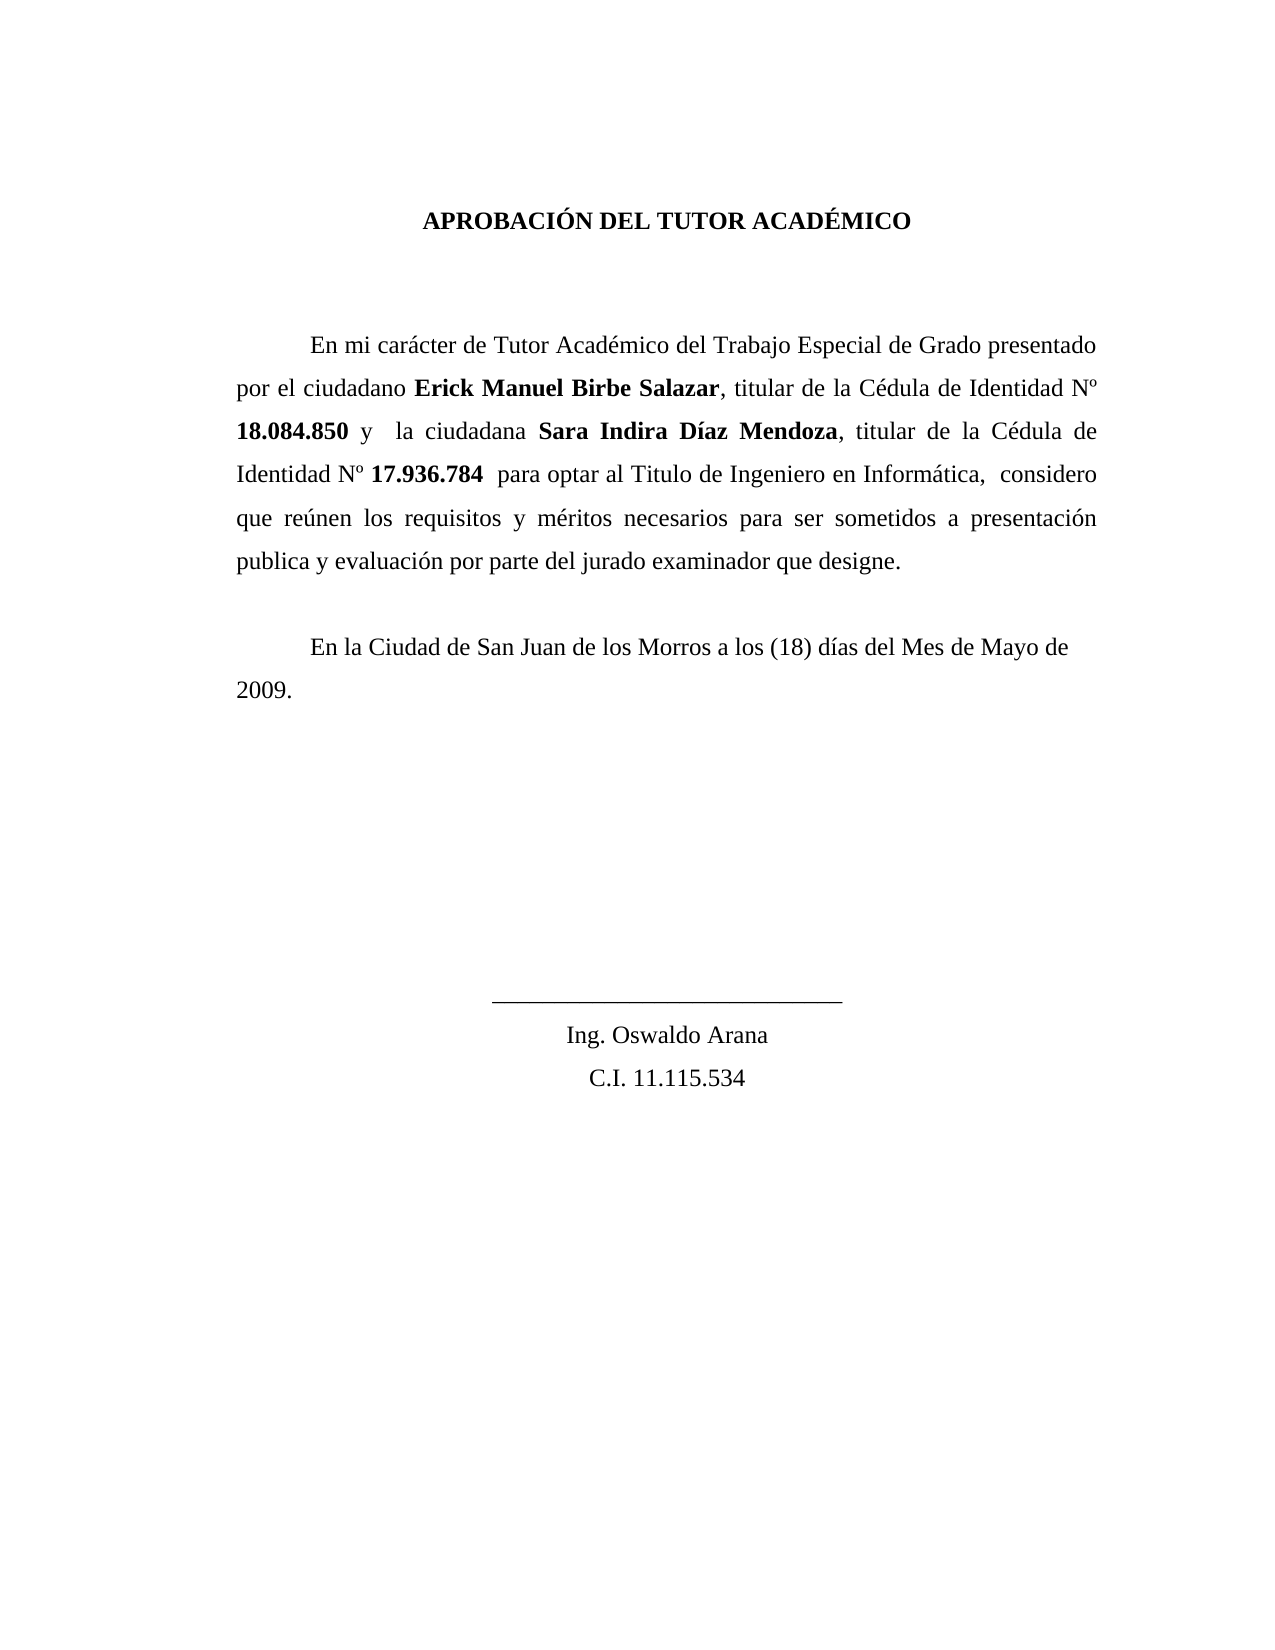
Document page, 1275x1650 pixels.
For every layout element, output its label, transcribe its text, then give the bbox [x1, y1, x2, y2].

text Ing. Oswaldo Arana [236, 1020, 1098, 1049]
text En la Ciudad de San Juan de los Morros a los (18) días del Mes de Mayo de 2009. [236, 632, 1098, 704]
text APROBACIÓN DEL TUTOR ACADÉMICO [236, 206, 1098, 235]
text En mi carácter de Tutor Académico del Trabajo Especial de Grado presentado por el ciudadano Erick Manuel Birbe Salazar, titular de la Cédula de Identidad Nº 18.084.850 y la ciudadana Sara Indira Díaz Mendoza, titular de la Cédula de Identidad Nº 17.936.784 para optar al Titulo de Ingeniero en Informática, considero que reúnen los requisitos y méritos necesarios para ser sometidos a presentación publica y evaluación por parte del jurado examinador que designe. [236, 330, 1098, 574]
text ____________________________ [236, 977, 1098, 1006]
text C.I. 11.115.534 [236, 1063, 1098, 1092]
